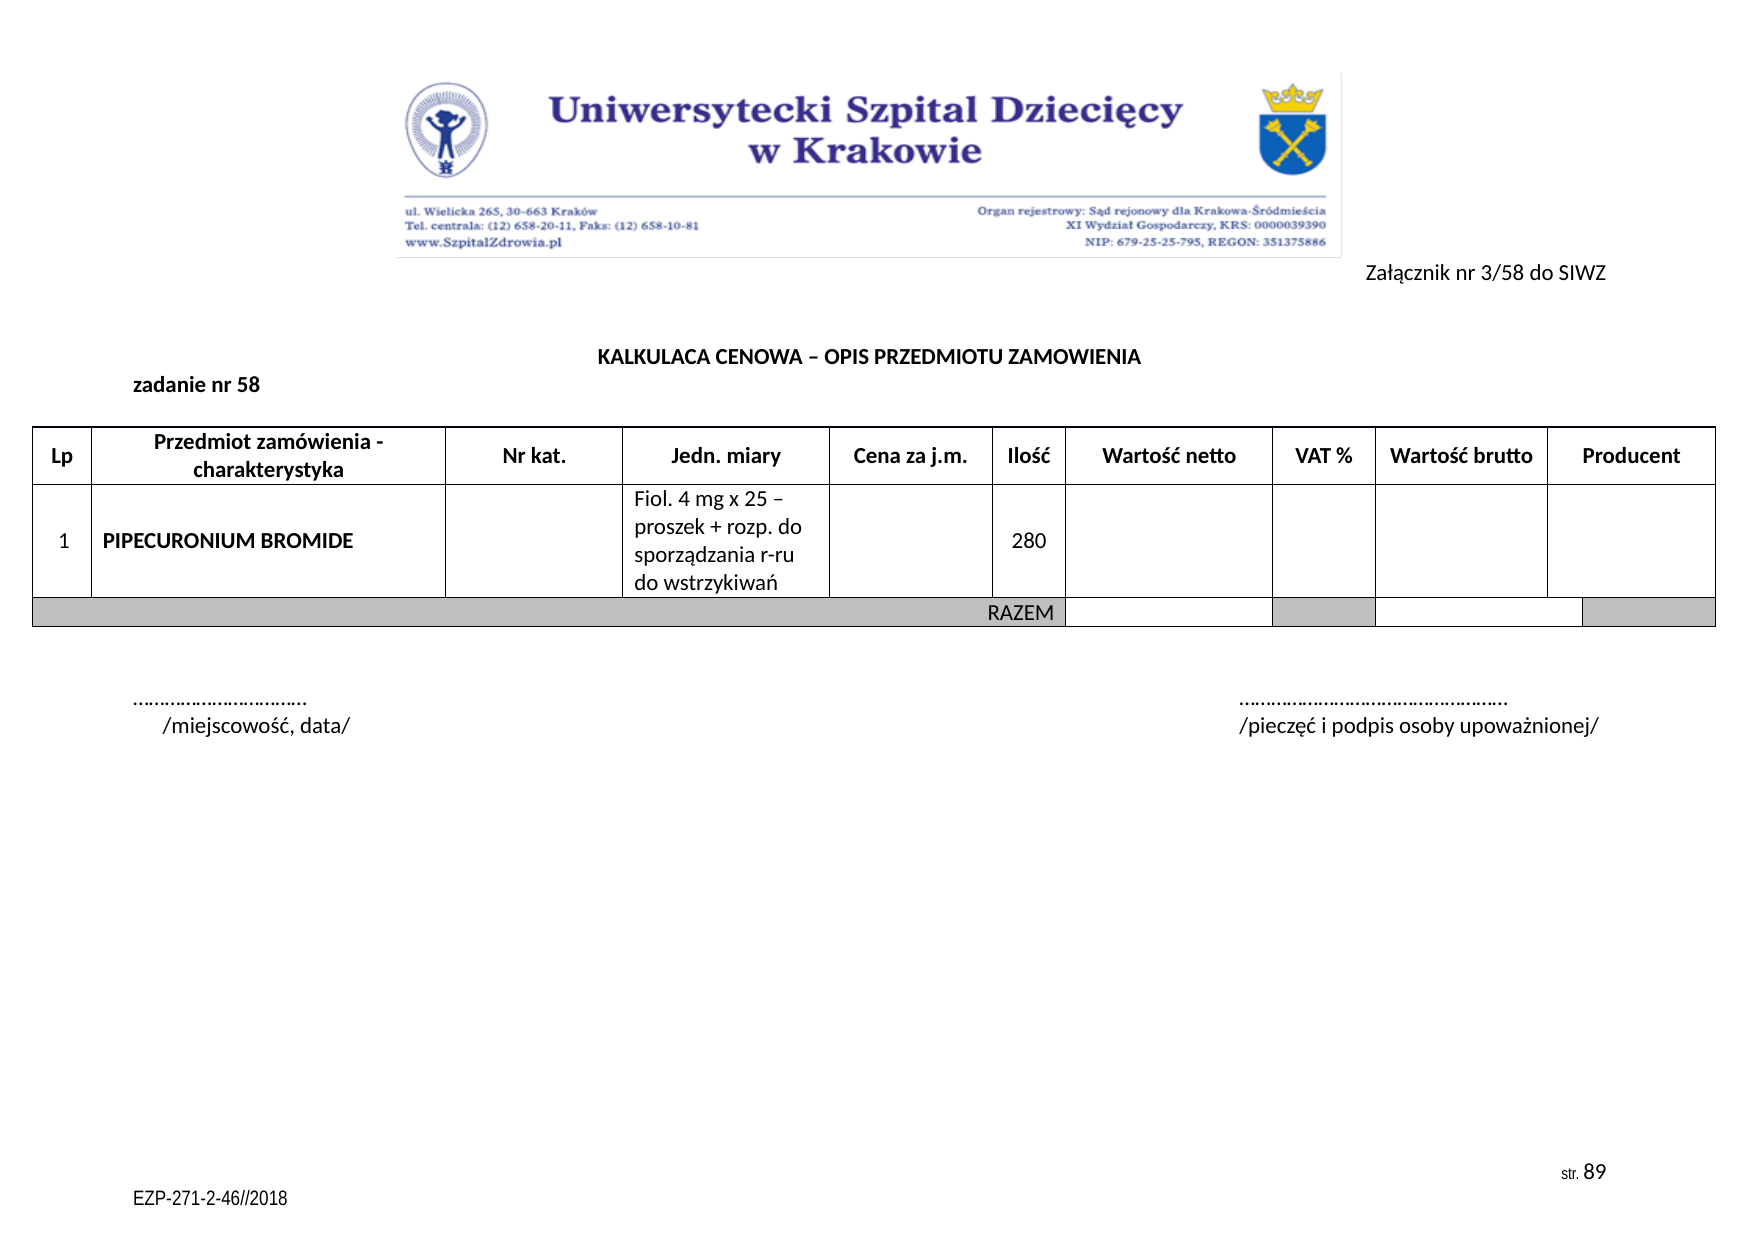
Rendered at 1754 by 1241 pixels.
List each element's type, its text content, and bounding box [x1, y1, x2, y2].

table_cell [830, 485, 992, 597]
table_cell Fiol. 4 mg x 25 – proszek + rozp. do sporządzania r-ru do wstrzykiwań [623, 485, 829, 597]
table_header Cena za j.m. [830, 428, 992, 483]
table_cell PIPECURONIUM BROMIDE [92, 485, 445, 597]
text Załącznik nr 3/58 do SIWZ [133, 258, 1606, 286]
table_cell [1376, 485, 1547, 597]
table_cell [1376, 598, 1582, 626]
table_cell [1548, 485, 1715, 597]
table_cell [1273, 598, 1375, 626]
text /miejscowość, data/ /pieczęć i podpis osoby upoważnionej/ [133, 711, 1606, 739]
table_header Jedn. miary [623, 428, 829, 483]
table_header Wartość brutto [1376, 428, 1547, 483]
table_cell [1066, 485, 1272, 597]
table_header VAT % [1273, 428, 1375, 483]
table_cell 1 [33, 485, 91, 597]
table_header Ilość [993, 428, 1065, 483]
table_header Producent [1548, 428, 1715, 483]
table_cell [446, 485, 622, 597]
table_header Wartość netto [1066, 428, 1272, 483]
table_cell RAZEM [33, 598, 1065, 626]
table_cell 280 [993, 485, 1065, 597]
table_header Lp [33, 428, 91, 483]
table_header Przedmiot zamówienia - charakterystyka [92, 428, 445, 483]
table_cell [1273, 485, 1375, 597]
table_cell [1066, 598, 1272, 626]
table_cell [1583, 598, 1715, 626]
text …………………………… …………………………………………… [133, 683, 1606, 711]
text KALKULACA CENOWA – OPIS PRZEDMIOTU ZAMOWIENIA [133, 342, 1606, 370]
list zadanie nr 58 [133, 370, 1606, 398]
table_header Nr kat. [446, 428, 622, 483]
